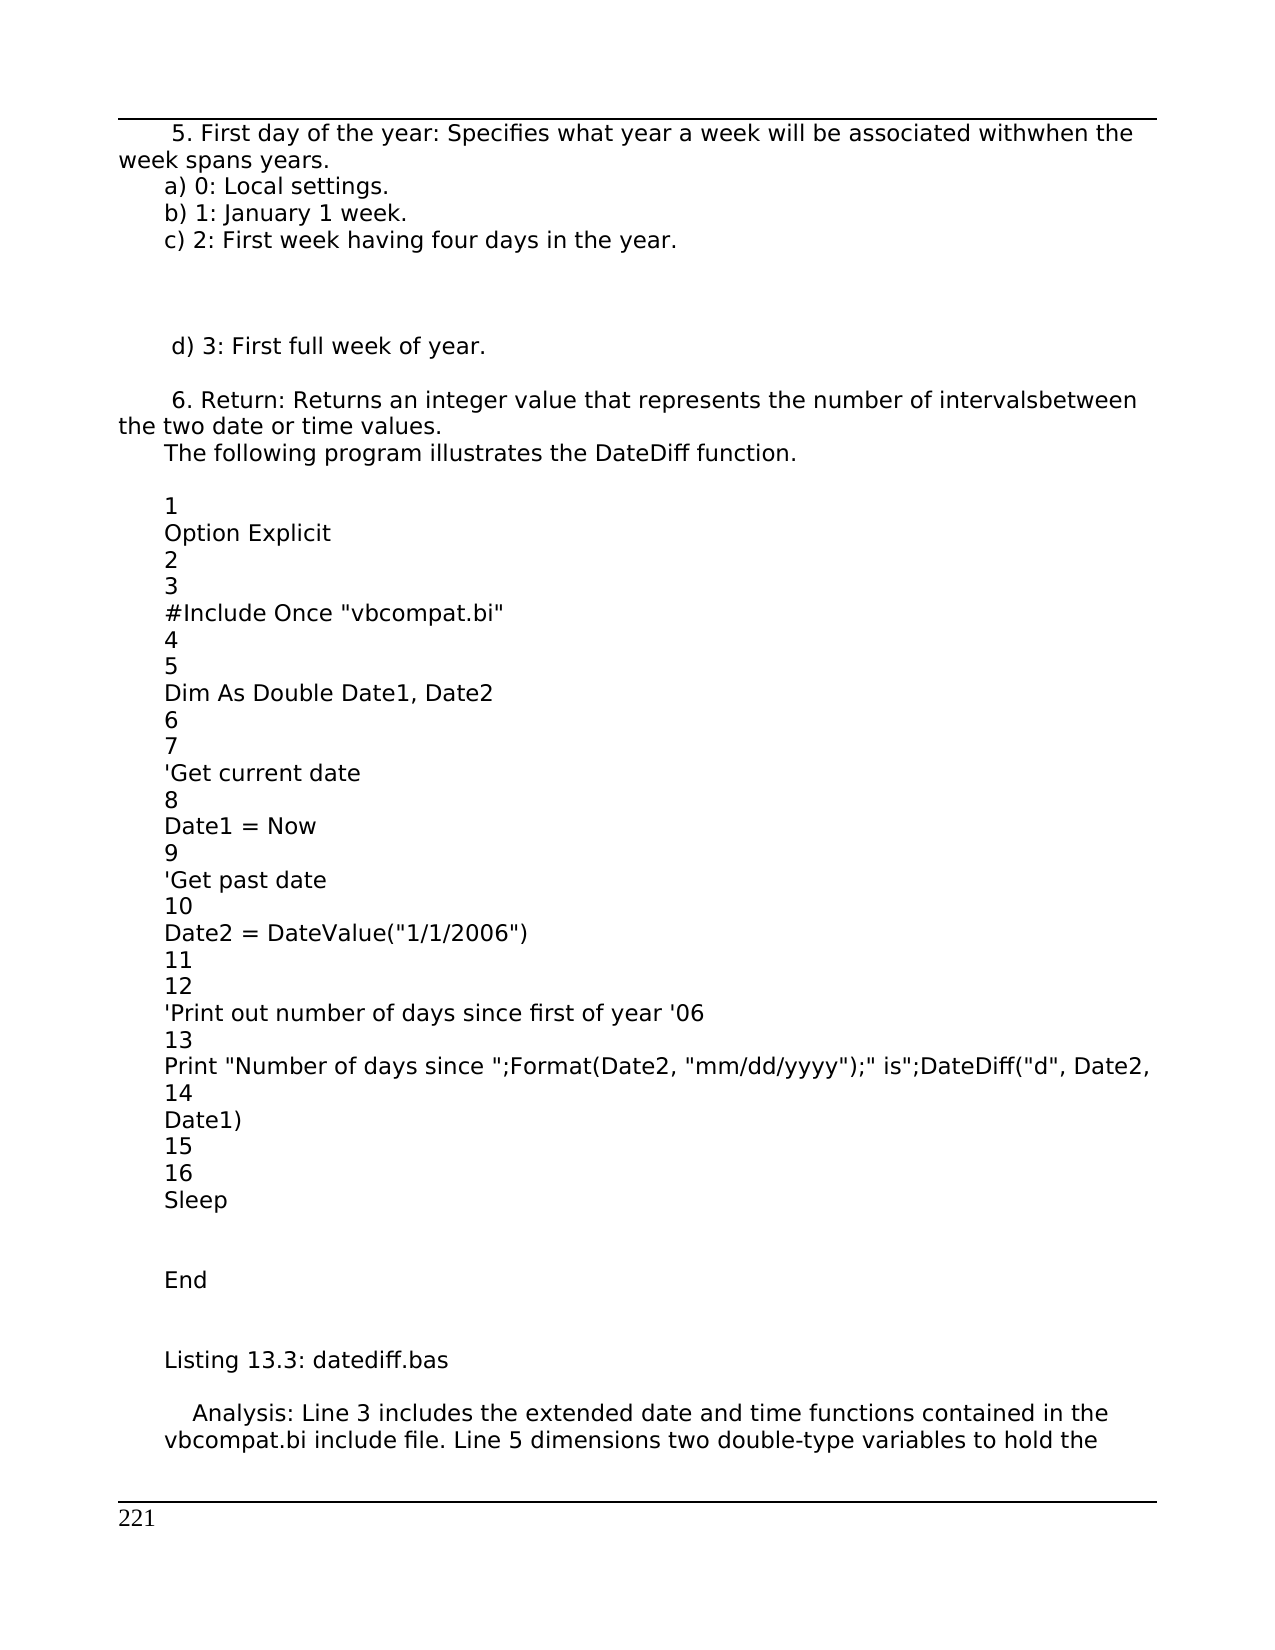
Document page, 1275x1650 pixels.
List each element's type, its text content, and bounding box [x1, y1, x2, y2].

text 11 [118, 947, 1157, 973]
text Date2 = DateValue("1/1/2006") [118, 920, 1157, 947]
text 10 [118, 893, 1157, 920]
text 3 [118, 573, 1157, 600]
text Sleep [118, 1187, 1157, 1213]
text b) 1: January 1 week. [118, 200, 1157, 227]
text 'Print out number of days since first of year '06 [118, 1000, 1157, 1027]
text Date1) [118, 1107, 1157, 1133]
text 7 [118, 733, 1157, 760]
text 5. First day of the year: Specifies what year a week will be associated withwhen the week spans years. [118, 120, 1157, 173]
text 4 [118, 627, 1157, 653]
text 'Get past date [118, 867, 1157, 893]
text 13 [118, 1027, 1157, 1053]
text vbcompat.bi include file. Line 5 dimensions two double-type variables to hold the [118, 1427, 1157, 1453]
text #Include Once "vbcompat.bi" [118, 600, 1157, 627]
text Print "Number of days since ";Format(Date2, "mm/dd/yyyy");" is";DateDiff("d", Date2, [118, 1053, 1157, 1080]
text Dim As Double Date1, Date2 [118, 680, 1157, 707]
text d) 3: First full week of year. [118, 333, 1157, 360]
text a) 0: Local settings. [118, 173, 1157, 200]
text 14 [118, 1080, 1157, 1107]
text 16 [118, 1160, 1157, 1187]
text 6. Return: Returns an integer value that represents the number of intervalsbetween the two date or time values. [118, 387, 1157, 440]
text 15 [118, 1133, 1157, 1160]
text End [118, 1267, 1157, 1293]
text 9 [118, 840, 1157, 867]
text Date1 = Now [118, 813, 1157, 840]
text c) 2: First week having four days in the year. [118, 227, 1157, 253]
text 2 [118, 547, 1157, 573]
text 'Get current date [118, 760, 1157, 787]
text 8 [118, 787, 1157, 813]
text 1 [118, 493, 1157, 520]
text The following program illustrates the DateDiff function. [118, 440, 1157, 467]
text 5 [118, 653, 1157, 680]
text Option Explicit [118, 520, 1157, 547]
text Listing 13.3: datediff.bas [118, 1347, 1157, 1373]
text 12 [118, 973, 1157, 1000]
text Analysis: Line 3 includes the extended date and time functions contained in the [118, 1400, 1157, 1427]
text 6 [118, 707, 1157, 733]
